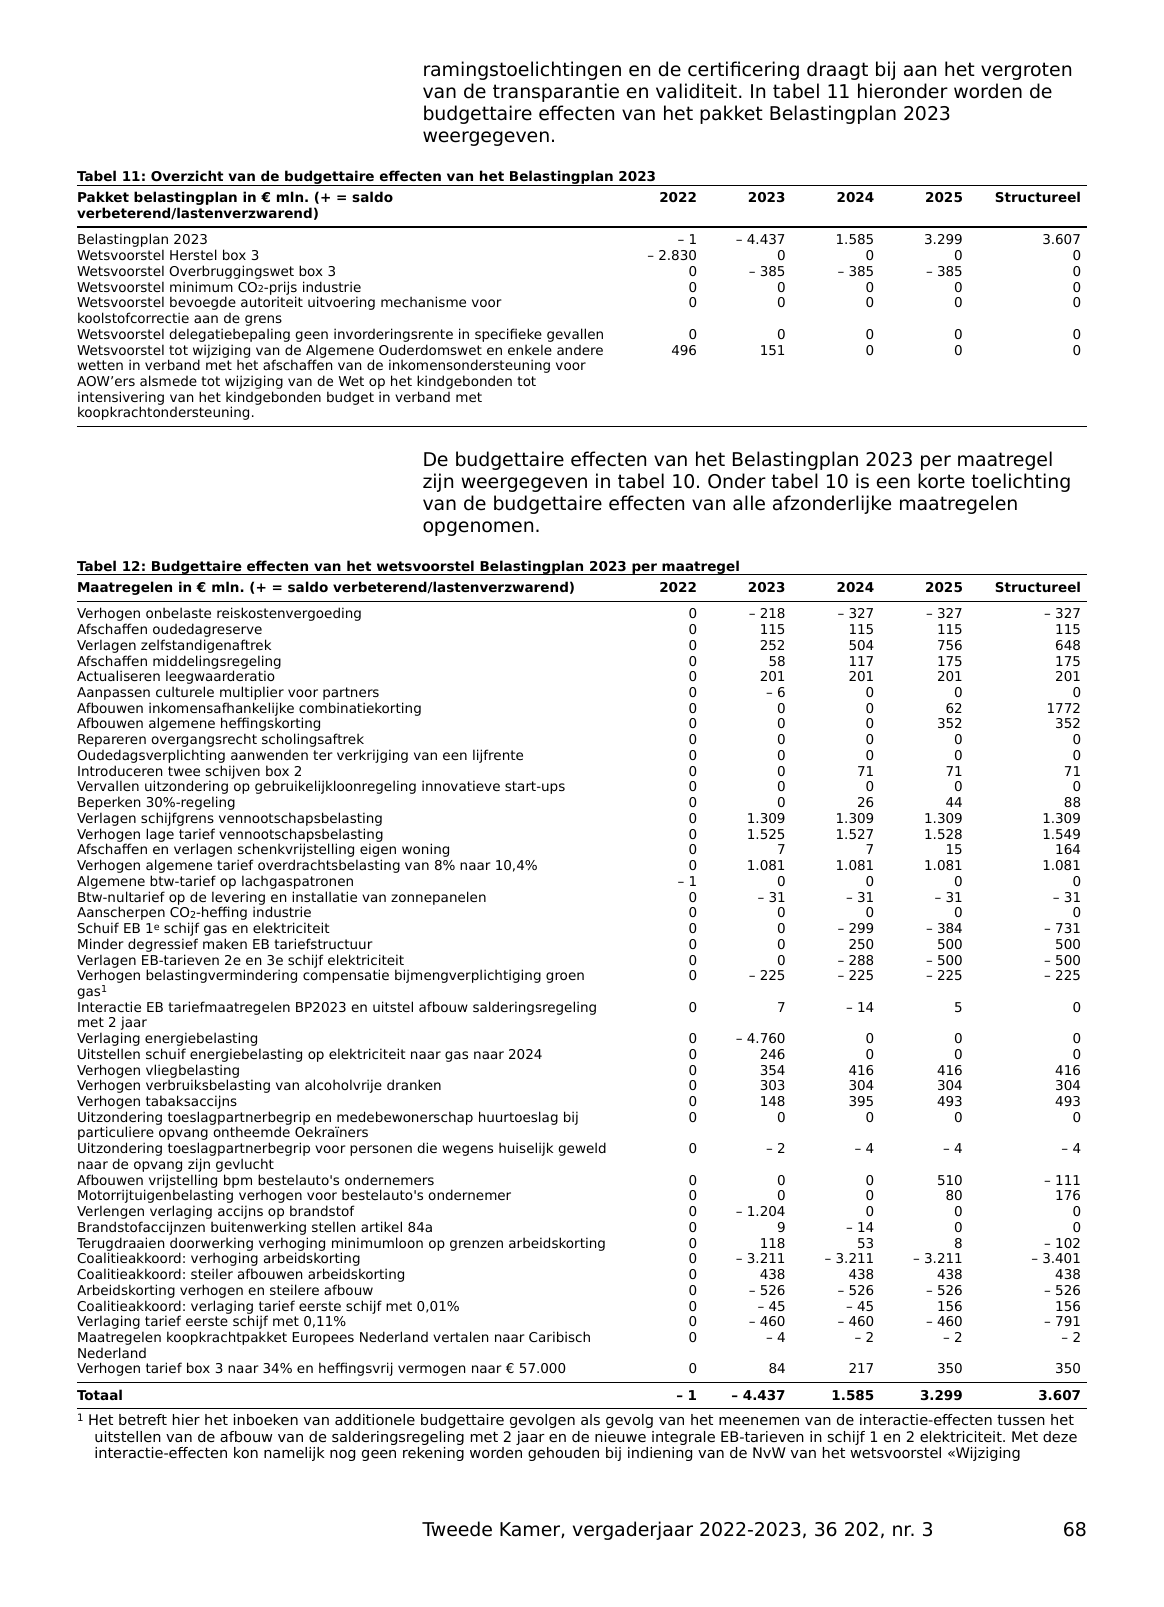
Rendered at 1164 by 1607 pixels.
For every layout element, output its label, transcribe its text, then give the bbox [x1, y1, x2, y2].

table_cell Belastingplan 2023 [77, 228, 614, 248]
table_cell 0 [791, 748, 880, 763]
table_cell 71 [791, 764, 880, 779]
table_cell 0 [703, 279, 791, 295]
table_cell 44 [880, 795, 968, 811]
table_cell 438 [791, 1267, 880, 1283]
table_cell 0 [614, 1361, 703, 1382]
table_cell Pakket belastingplan in € mln. (+ = saldo verbeterend/lastenverzwarend) [77, 186, 614, 226]
table_cell Verlaging energiebelasting [77, 1031, 614, 1047]
table_cell Afbouwen vrijstelling bpm bestelauto's ondernemers [77, 1173, 614, 1188]
table_cell 164 [969, 842, 1087, 858]
table_cell Verhogen vliegbelasting [77, 1063, 614, 1078]
table_cell 0 [969, 295, 1087, 327]
table_cell 2025 [880, 575, 968, 601]
table_cell 71 [880, 764, 968, 779]
table_cell 0 [614, 795, 703, 811]
table_cell 0 [880, 748, 968, 763]
table_cell 115 [880, 622, 968, 638]
table_cell 80 [880, 1188, 968, 1204]
table_cell 395 [791, 1094, 880, 1109]
table_cell Uitzondering toeslagpartnerbegrip en medebewonerschap huurtoeslag bij particuliere opvang ontheemde Oekraïners [77, 1110, 614, 1141]
table_cell Aanpassen culturele multiplier voor partners [77, 685, 614, 701]
table_cell 438 [880, 1267, 968, 1283]
table_cell 0 [614, 779, 703, 795]
table_cell Uitstellen schuif energiebelasting op elektriciteit naar gas naar 2024 [77, 1047, 614, 1062]
table_cell Interactie EB tariefmaatregelen BP2023 en uitstel afbouw salderingsregeling met 2 jaar [77, 1000, 614, 1031]
table_cell Aanscherpen CO2-heffing industrie [77, 905, 614, 921]
table_cell 354 [703, 1063, 791, 1078]
table_cell – 299 [791, 921, 880, 937]
table_cell Wetsvoorstel tot wijziging van de Algemene Ouderdomswet en enkele andere wetten in verband met het afschaffen van de inkomensondersteuning voor AOW’ers alsmede tot wijziging van de Wet op het kindgebonden tot intensivering van het kindgebonden budget in verband met koopkrachtondersteuning. [77, 342, 614, 426]
table_cell 0 [614, 638, 703, 653]
table_cell Brandstofaccijnzen buitenwerking stellen artikel 84a [77, 1220, 614, 1235]
table_cell 0 [614, 858, 703, 874]
table_cell Algemene btw-tarief op lachgaspatronen [77, 874, 614, 889]
table_cell 0 [791, 685, 880, 701]
table_cell 0 [791, 1110, 880, 1141]
table_cell 0 [791, 327, 880, 342]
table_cell 0 [614, 1141, 703, 1172]
table_cell 1.309 [791, 811, 880, 826]
table_cell 217 [791, 1361, 880, 1382]
table_cell 1.309 [880, 811, 968, 826]
table_cell 438 [969, 1267, 1087, 1283]
table_cell 0 [614, 905, 703, 921]
table_cell 1.527 [791, 826, 880, 842]
table_cell 0 [703, 874, 791, 889]
table_cell Wetsvoorstel Overbruggingswet box 3 [77, 264, 614, 279]
table_cell 156 [969, 1298, 1087, 1314]
table_cell Verhogen verbruiksbelasting van alcoholvrije dranken [77, 1078, 614, 1094]
table_cell 0 [614, 1220, 703, 1235]
table_cell Motorrijtuigenbelasting verhogen voor bestelauto's ondernemer [77, 1188, 614, 1204]
table_cell 0 [880, 342, 968, 426]
table_cell 3.607 [969, 1383, 1087, 1408]
table_cell 304 [969, 1078, 1087, 1094]
table_cell – 500 [969, 952, 1087, 968]
table_cell 115 [791, 622, 880, 638]
table_cell 493 [969, 1094, 1087, 1109]
table_cell Verhogen tarief box 3 naar 34% en heffingsvrij vermogen naar € 57.000 [77, 1361, 614, 1382]
table_cell 0 [791, 701, 880, 716]
table_cell – 218 [703, 602, 791, 622]
table_cell 0 [880, 1047, 968, 1062]
table_cell – 31 [791, 889, 880, 905]
table_cell 2025 [880, 186, 968, 226]
table_cell 0 [614, 889, 703, 905]
table_cell 9 [703, 1220, 791, 1235]
table_cell 1.081 [791, 858, 880, 874]
table_cell – 4.437 [703, 1383, 791, 1408]
table_cell 175 [880, 654, 968, 669]
table_cell 246 [703, 1047, 791, 1062]
table_cell 0 [614, 921, 703, 937]
table_cell 352 [880, 716, 968, 732]
table_cell 350 [880, 1361, 968, 1382]
table_cell 201 [791, 669, 880, 685]
table_cell 0 [791, 732, 880, 748]
table_cell 350 [969, 1361, 1087, 1382]
table_cell – 385 [880, 264, 968, 279]
table_cell Minder degressief maken EB tariefstructuur [77, 937, 614, 952]
table_cell 0 [614, 1251, 703, 1267]
table_cell 0 [969, 1031, 1087, 1047]
table_cell Introduceren twee schijven box 2 [77, 764, 614, 779]
table_cell 0 [614, 279, 703, 295]
table_cell 648 [969, 638, 1087, 653]
table_cell 0 [614, 732, 703, 748]
table_header Tabel 12: Budgettaire effecten van het wetsvoorstel Belastingplan 2023 per maatregel [77, 559, 1087, 574]
table_cell 115 [969, 622, 1087, 638]
table_cell 0 [614, 1000, 703, 1031]
table_cell 0 [880, 874, 968, 889]
table_cell 1.528 [880, 826, 968, 842]
table_cell 496 [614, 342, 703, 426]
table_cell – 31 [703, 889, 791, 905]
table_cell – 384 [880, 921, 968, 937]
table_cell – 327 [969, 602, 1087, 622]
table_cell 0 [703, 921, 791, 937]
table_cell 0 [614, 685, 703, 701]
table_cell Afbouwen algemene heffingskorting [77, 716, 614, 732]
table_cell 0 [614, 327, 703, 342]
table_cell Maatregelen koopkrachtpakket Europees Nederland vertalen naar Caribisch Nederland [77, 1330, 614, 1361]
table_cell Afbouwen inkomensafhankelijke combinatiekorting [77, 701, 614, 716]
table_cell 0 [880, 1204, 968, 1220]
table_cell 5 [880, 1000, 968, 1031]
table_cell 2023 [703, 575, 791, 601]
table_cell 0 [614, 716, 703, 732]
table_cell 0 [969, 342, 1087, 426]
table_cell 0 [791, 295, 880, 327]
table_cell 0 [614, 968, 703, 999]
table_cell Wetsvoorstel delegatiebepaling geen invorderingsrente in specifieke gevallen [77, 327, 614, 342]
table_cell – 225 [703, 968, 791, 999]
table_cell – 2 [791, 1330, 880, 1361]
table_cell – 31 [880, 889, 968, 905]
table_cell 252 [703, 638, 791, 653]
table_cell 416 [791, 1063, 880, 1078]
table_cell 0 [614, 826, 703, 842]
table_cell 0 [969, 874, 1087, 889]
table_cell 0 [969, 1204, 1087, 1220]
table_cell – 526 [703, 1283, 791, 1298]
table_cell – 526 [791, 1283, 880, 1298]
table_cell – 2 [880, 1330, 968, 1361]
table_cell 7 [703, 842, 791, 858]
table_cell – 4 [703, 1330, 791, 1361]
table_cell – 2 [969, 1330, 1087, 1361]
table_cell – 526 [969, 1283, 1087, 1298]
table_cell 493 [880, 1094, 968, 1109]
table_cell 0 [703, 1110, 791, 1141]
table_cell 58 [703, 654, 791, 669]
table_cell – 14 [791, 1220, 880, 1235]
table_cell Coalitieakkoord: verlaging tarief eerste schijf met 0,01% [77, 1298, 614, 1314]
table_cell – 526 [880, 1283, 968, 1298]
table_cell 1.081 [703, 858, 791, 874]
table_cell – 1 [614, 228, 703, 248]
table_cell Btw-nultarief op de levering en installatie van zonnepanelen [77, 889, 614, 905]
table_cell 1 Het betreft hier het inboeken van additionele budgettaire gevolgen als gevolg van het meenemen van de interactie-effecten tussen het uitstellen van de afbouw van de salderingsregeling met 2 jaar en de nieuwe integrale EB-tarieven in schijf 1 en 2 elektriciteit. Met deze interactie-effecten kon namelijk nog geen rekening worden gehouden bij indiening van de NvW van het wetsvoorstel «Wijziging [77, 1409, 1087, 1462]
table_cell 1772 [969, 701, 1087, 716]
table_cell 15 [880, 842, 968, 858]
table_cell – 288 [791, 952, 880, 968]
table_cell 201 [880, 669, 968, 685]
table_cell 2023 [703, 186, 791, 226]
table_cell 0 [614, 669, 703, 685]
table_cell 2022 [614, 575, 703, 601]
table_cell 0 [614, 1298, 703, 1314]
table_cell 53 [791, 1235, 880, 1251]
table_cell 0 [614, 1235, 703, 1251]
table_cell 0 [614, 1031, 703, 1047]
table_cell – 4 [969, 1141, 1087, 1172]
table_cell 0 [791, 905, 880, 921]
table_cell 1.585 [791, 1383, 880, 1408]
table_cell – 460 [880, 1314, 968, 1330]
table_cell 0 [703, 1173, 791, 1188]
table_cell Repareren overgangsrecht scholingsaftrek [77, 732, 614, 748]
table_cell 2024 [791, 186, 880, 226]
table_cell 0 [614, 1110, 703, 1141]
table_cell Oudedagsverplichting aanwenden ter verkrijging van een lijfrente [77, 748, 614, 763]
table_cell 117 [791, 654, 880, 669]
table_cell 510 [880, 1173, 968, 1188]
table_cell 0 [880, 1110, 968, 1141]
table_cell 0 [791, 1188, 880, 1204]
table_cell Vervallen uitzondering op gebruikelijkloonregeling innovatieve start-ups [77, 779, 614, 795]
table_cell 0 [614, 764, 703, 779]
table_cell 1.525 [703, 826, 791, 842]
table_cell 0 [614, 1188, 703, 1204]
table_cell 1.309 [969, 811, 1087, 826]
table_cell – 45 [703, 1298, 791, 1314]
text ramingstoelichtingen en de certificering draagt bij aan het vergroten van de transparantie en validiteit. In tabel 11 hieronder worden de budgettaire effecten van het pakket Belastingplan 2023 weergegeven. [422, 59, 1087, 147]
table_cell 0 [614, 748, 703, 763]
table_cell 176 [969, 1188, 1087, 1204]
table_cell 1.309 [703, 811, 791, 826]
table_cell Verhogen algemene tarief overdrachtsbelasting van 8% naar 10,4% [77, 858, 614, 874]
table_cell 0 [614, 1204, 703, 1220]
table_cell 0 [614, 602, 703, 622]
table_cell Terugdraaien doorwerking verhoging minimumloon op grenzen arbeidskorting [77, 1235, 614, 1251]
table_cell 201 [969, 669, 1087, 685]
table_cell 0 [969, 732, 1087, 748]
table_cell 0 [969, 748, 1087, 763]
table_cell – 385 [703, 264, 791, 279]
table_cell 84 [703, 1361, 791, 1382]
table_cell 148 [703, 1094, 791, 1109]
table_cell 0 [880, 685, 968, 701]
table_cell 0 [703, 952, 791, 968]
table_cell Actualiseren leegwaarderatio [77, 669, 614, 685]
table_cell 0 [703, 716, 791, 732]
table_cell 175 [969, 654, 1087, 669]
table_cell – 385 [791, 264, 880, 279]
table_cell 416 [969, 1063, 1087, 1078]
table_cell 304 [880, 1078, 968, 1094]
table_cell 0 [614, 264, 703, 279]
table_cell 0 [703, 764, 791, 779]
table_cell 0 [614, 654, 703, 669]
table_cell Verhogen onbelaste reiskostenvergoeding [77, 602, 614, 622]
table_cell 0 [703, 732, 791, 748]
table_cell 0 [969, 685, 1087, 701]
table_cell – 6 [703, 685, 791, 701]
table_cell 3.299 [880, 1383, 968, 1408]
table_cell – 3.211 [880, 1251, 968, 1267]
table_cell 504 [791, 638, 880, 653]
table_cell 0 [614, 1330, 703, 1361]
table_cell 0 [614, 295, 703, 327]
table_cell 500 [880, 937, 968, 952]
table_cell Verhogen tabaksaccijns [77, 1094, 614, 1109]
table_cell 0 [614, 952, 703, 968]
table_cell 438 [703, 1267, 791, 1283]
table_cell Schuif EB 1e schijf gas en elektriciteit [77, 921, 614, 937]
table_cell 62 [880, 701, 968, 716]
table_cell 0 [703, 779, 791, 795]
table_cell – 225 [969, 968, 1087, 999]
table_cell 201 [703, 669, 791, 685]
table_cell – 460 [791, 1314, 880, 1330]
table_cell – 225 [880, 968, 968, 999]
table_cell 0 [614, 842, 703, 858]
table_cell – 1.204 [703, 1204, 791, 1220]
table_cell 118 [703, 1235, 791, 1251]
table_cell Verlaging tarief eerste schijf met 0,11% [77, 1314, 614, 1330]
table_cell 0 [880, 279, 968, 295]
table_cell 0 [703, 795, 791, 811]
table_cell 0 [614, 1267, 703, 1283]
table_cell 1.549 [969, 826, 1087, 842]
table_cell Uitzondering toeslagpartnerbegrip voor personen die wegens huiselijk geweld naar de opvang zijn gevlucht [77, 1141, 614, 1172]
table_header Tabel 11: Overzicht van de budgettaire effecten van het Belastingplan 2023 [77, 169, 1087, 184]
table_cell 0 [614, 1078, 703, 1094]
table_cell 0 [880, 732, 968, 748]
table_cell 88 [969, 795, 1087, 811]
table_cell 304 [791, 1078, 880, 1094]
table_cell Wetsvoorstel bevoegde autoriteit uitvoering mechanisme voor koolstofcorrectie aan de grens [77, 295, 614, 327]
table_cell 0 [614, 1047, 703, 1062]
table_cell 0 [791, 716, 880, 732]
table_cell 250 [791, 937, 880, 952]
table_cell – 791 [969, 1314, 1087, 1330]
table_cell – 1 [614, 874, 703, 889]
table_cell 151 [703, 342, 791, 426]
table_cell 0 [703, 295, 791, 327]
table_cell 0 [791, 1047, 880, 1062]
text De budgettaire effecten van het Belastingplan 2023 per maatregel zijn weergegeven in tabel 10. Onder tabel 10 is een korte toelichting van de budgettaire effecten van alle afzonderlijke maatregelen opgenomen. [422, 449, 1087, 537]
table_cell 0 [703, 327, 791, 342]
table_cell – 111 [969, 1173, 1087, 1188]
table_cell 2022 [614, 186, 703, 226]
table_cell 0 [880, 905, 968, 921]
table_cell – 731 [969, 921, 1087, 937]
table_cell 0 [880, 327, 968, 342]
table_cell 71 [969, 764, 1087, 779]
table_cell Wetsvoorstel Herstel box 3 [77, 248, 614, 264]
table_cell 0 [969, 1110, 1087, 1141]
table_cell 2024 [791, 575, 880, 601]
table_cell 0 [614, 1283, 703, 1298]
table_cell 0 [969, 279, 1087, 295]
table_cell 26 [791, 795, 880, 811]
table_cell Structureel [969, 575, 1087, 601]
table_cell Coalitieakkoord: verhoging arbeidskorting [77, 1251, 614, 1267]
table_cell 0 [791, 342, 880, 426]
table_cell 7 [791, 842, 880, 858]
table_cell 352 [969, 716, 1087, 732]
table_cell – 31 [969, 889, 1087, 905]
table_cell – 3.211 [703, 1251, 791, 1267]
table_cell Structureel [969, 186, 1087, 226]
table_cell 3.299 [880, 228, 968, 248]
table_cell Verhogen lage tarief vennootschapsbelasting [77, 826, 614, 842]
table_cell – 3.401 [969, 1251, 1087, 1267]
table_cell Arbeidskorting verhogen en steilere afbouw [77, 1283, 614, 1298]
table_cell 0 [791, 1204, 880, 1220]
table_cell 0 [880, 779, 968, 795]
table_cell 0 [614, 1094, 703, 1109]
table_cell 1.081 [969, 858, 1087, 874]
table_cell 0 [880, 1220, 968, 1235]
table_cell 0 [703, 701, 791, 716]
table_cell – 3.211 [791, 1251, 880, 1267]
table_cell Maatregelen in € mln. (+ = saldo verbeterend/lastenverzwarend) [77, 575, 614, 601]
table_cell – 4 [880, 1141, 968, 1172]
table_cell Verlagen EB-tarieven 2e en 3e schijf elektriciteit [77, 952, 614, 968]
table_cell 0 [969, 779, 1087, 795]
table_cell – 4.760 [703, 1031, 791, 1047]
table_cell 156 [880, 1298, 968, 1314]
table_cell 303 [703, 1078, 791, 1094]
table_cell Afschaffen middelingsregeling [77, 654, 614, 669]
table_cell – 1 [614, 1383, 703, 1408]
table_cell 7 [703, 1000, 791, 1031]
table_cell 115 [703, 622, 791, 638]
table_cell – 327 [880, 602, 968, 622]
table_cell 0 [703, 1188, 791, 1204]
table_cell 0 [614, 1063, 703, 1078]
table_cell – 460 [703, 1314, 791, 1330]
table_cell Totaal [77, 1383, 614, 1408]
table_cell 1.081 [880, 858, 968, 874]
table_cell – 2 [703, 1141, 791, 1172]
table_cell 0 [880, 295, 968, 327]
table_cell Afschaffen oudedagreserve [77, 622, 614, 638]
table_cell – 4.437 [703, 228, 791, 248]
table_cell – 45 [791, 1298, 880, 1314]
table_cell Coalitieakkoord: steiler afbouwen arbeidskorting [77, 1267, 614, 1283]
table_cell 0 [791, 1173, 880, 1188]
table_cell 0 [880, 1031, 968, 1047]
table_cell Verhogen belastingvermindering compensatie bijmengverplichtiging groen gas1 [77, 968, 614, 999]
table_cell Beperken 30%-regeling [77, 795, 614, 811]
table_cell 0 [614, 811, 703, 826]
table_cell 8 [880, 1235, 968, 1251]
table_cell 0 [969, 905, 1087, 921]
table_cell – 500 [880, 952, 968, 968]
table_cell 0 [614, 1314, 703, 1330]
table_cell 0 [703, 937, 791, 952]
table_cell 0 [614, 937, 703, 952]
table_cell – 327 [791, 602, 880, 622]
table_cell 756 [880, 638, 968, 653]
table_cell 0 [791, 779, 880, 795]
table_cell 0 [969, 1220, 1087, 1235]
table_cell – 14 [791, 1000, 880, 1031]
table_cell 500 [969, 937, 1087, 952]
table_cell – 2.830 [614, 248, 703, 264]
table_cell 0 [614, 622, 703, 638]
table_cell Wetsvoorstel minimum CO2-prijs industrie [77, 279, 614, 295]
table_cell 0 [703, 248, 791, 264]
table_cell 0 [703, 905, 791, 921]
table_cell 0 [791, 874, 880, 889]
table_cell – 4 [791, 1141, 880, 1172]
table_cell 0 [614, 701, 703, 716]
table_cell 0 [969, 1000, 1087, 1031]
table_cell Verlengen verlaging accijns op brandstof [77, 1204, 614, 1220]
table_cell 0 [614, 1173, 703, 1188]
table_cell – 225 [791, 968, 880, 999]
table_cell 1.585 [791, 228, 880, 248]
table_cell 416 [880, 1063, 968, 1078]
table_cell 0 [969, 327, 1087, 342]
table_cell 0 [791, 248, 880, 264]
table_cell – 102 [969, 1235, 1087, 1251]
table_cell Verlagen schijfgrens vennootschapsbelasting [77, 811, 614, 826]
table_cell 0 [969, 248, 1087, 264]
table_cell 0 [791, 1031, 880, 1047]
table_cell 0 [703, 748, 791, 763]
table_cell 3.607 [969, 228, 1087, 248]
table_cell 0 [791, 279, 880, 295]
table_cell Afschaffen en verlagen schenkvrijstelling eigen woning [77, 842, 614, 858]
table_cell Verlagen zelfstandigenaftrek [77, 638, 614, 653]
table_cell 0 [880, 248, 968, 264]
table_cell 0 [969, 1047, 1087, 1062]
table_cell 0 [969, 264, 1087, 279]
